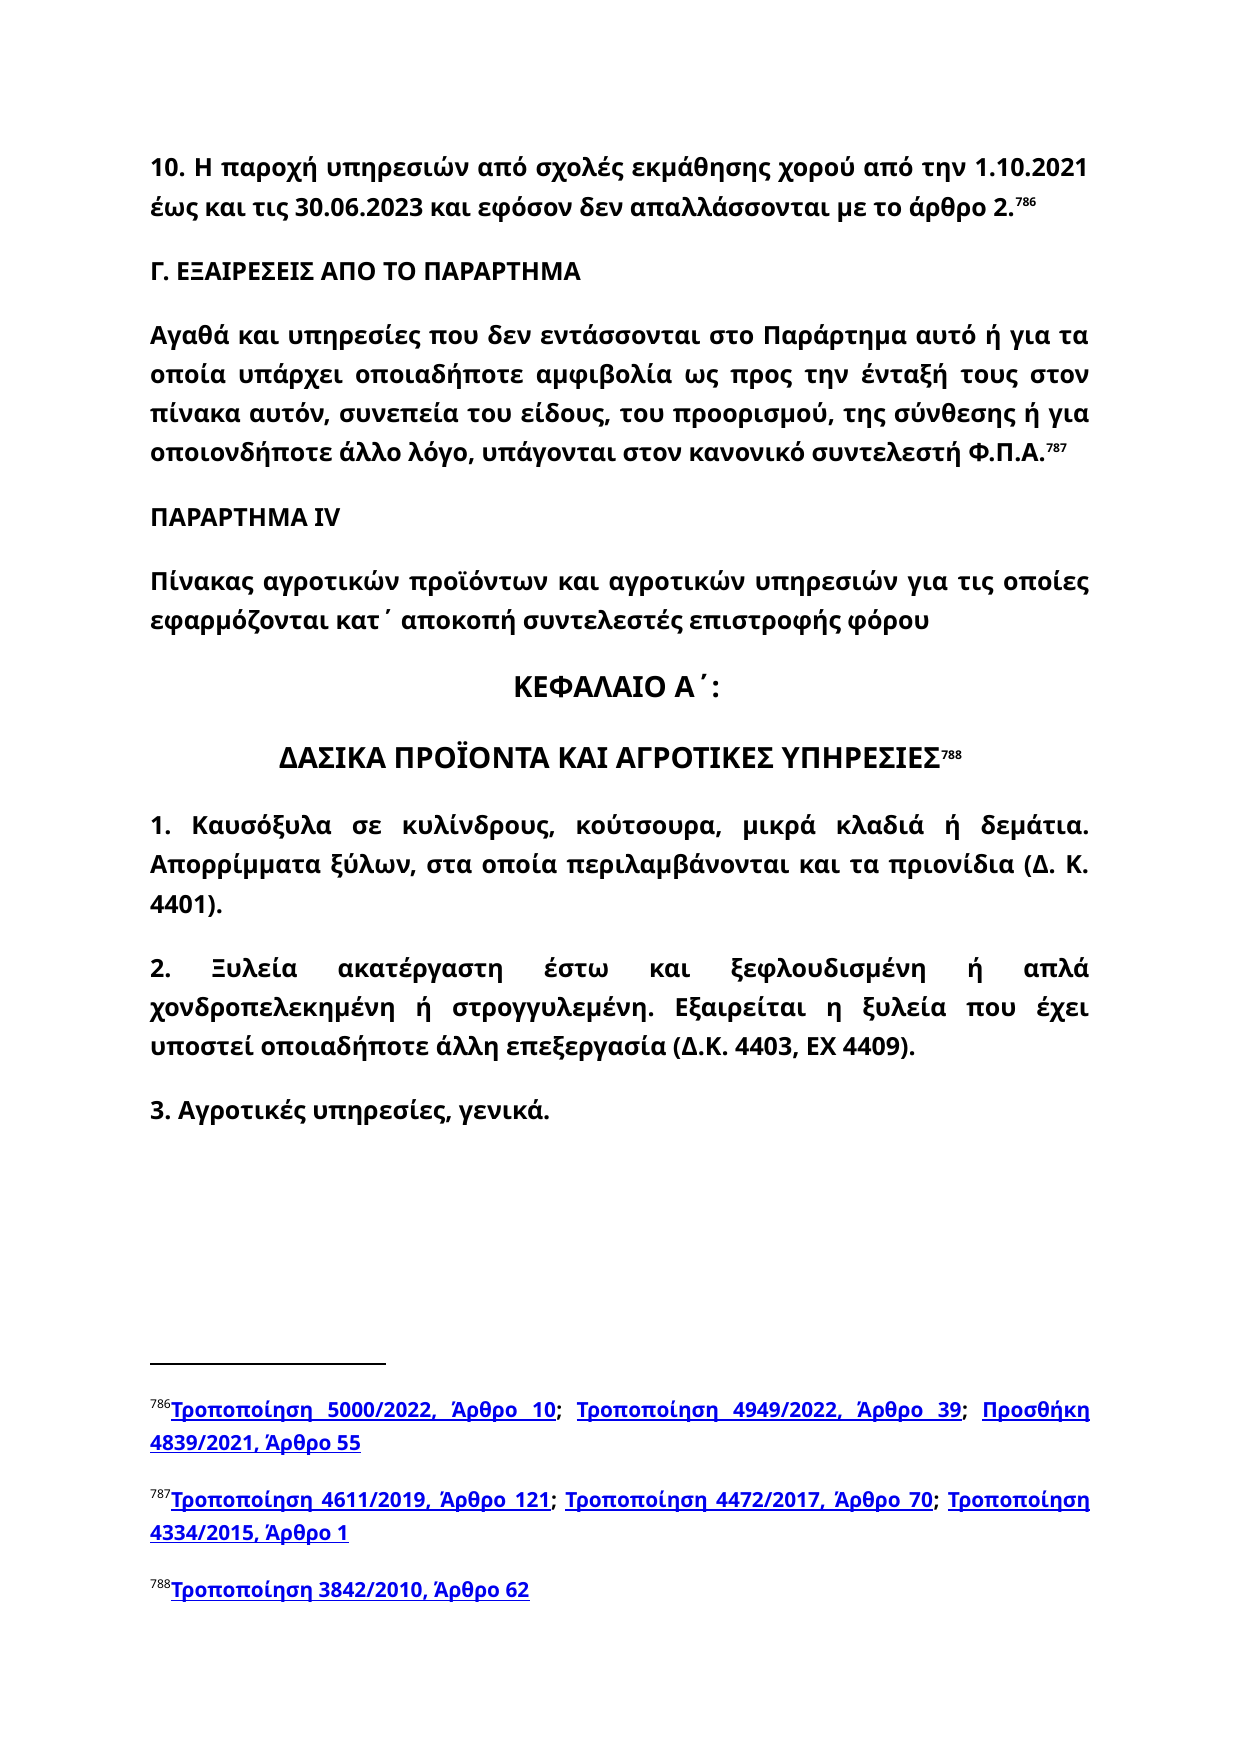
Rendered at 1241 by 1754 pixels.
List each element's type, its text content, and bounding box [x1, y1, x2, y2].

text Γ. ΕΞΑΙΡΕΣΕΙΣ ΑΠΟ ΤΟ ΠΑΡΑΡΤΗΜΑ [150, 253, 1090, 287]
text Πίνακας αγροτικών προϊόντων και αγροτικών υπηρεσιών για τις οποίες εφαρμόζονται κατ΄ αποκοπή συντελεστές επιστροφής φόρου [150, 563, 1090, 637]
text Τροποποίηση 5000/2022, Άρθρο 10; Τροποποίηση 4949/2022, Άρθρο 39; Προσθήκη 4839/2021, Άρθρο 55 [150, 1395, 1090, 1456]
text 10. Η παροχή υπηρεσιών από σχολές εκμάθησης χορού από την 1.10.2021 έως και τις 30.06.2023 και εφόσον δεν απαλλάσσονται με το άρθρο 2. [150, 150, 1090, 223]
text Τροποποίηση 4611/2019, Άρθρο 121; Τροποποίηση 4472/2017, Άρθρο 70; Τροποποίηση 4334/2015, Άρθρο 1 [150, 1485, 1090, 1546]
subtitle ΚΕΦΑΛΑΙΟ Α΄: [150, 667, 1090, 706]
text 1. Καυσόξυλα σε κυλίνδρους, κούτσουρα, μικρά κλαδιά ή δεμάτια. Απορρίμματα ξύλων, στα οποία περιλαμβάνονται και τα πριονίδια (Δ. Κ. 4401). [150, 808, 1090, 920]
subtitle ΔΑΣΙΚΑ ΠΡΟΪΟΝΤΑ ΚΑΙ ΑΓΡΟΤΙΚΕΣ ΥΠΗΡΕΣΙΕΣ [150, 737, 1090, 777]
text Αγαθά και υπηρεσίες που δεν εντάσσονται στο Παράρτημα αυτό ή για τα οποία υπάρχει οποιαδήποτε αμφιβολία ως προς την ένταξή τους στον πίνακα αυτόν, συνεπεία του είδους, του προορισμού, της σύνθεσης ή για οποιονδήποτε άλλο λόγο, υπάγονται στον κανονικό συντελεστή Φ.Π.Α. [150, 317, 1090, 469]
text Τροποποίηση 3842/2010, Άρθρο 62 [150, 1576, 1090, 1604]
text 3. Αγροτικές υπηρεσίες, γενικά. [150, 1093, 1090, 1127]
text ΠΑΡΑΡΤΗΜΑ IV [150, 499, 1090, 533]
text 2. Ξυλεία ακατέργαστη έστω και ξεφλουδισμένη ή απλά χονδροπελεκημένη ή στρογγυλεμένη. Εξαιρείται η ξυλεία που έχει υποστεί οποιαδήποτε άλλη επεξεργασία (Δ.Κ. 4403, ΕΧ 4409). [150, 950, 1090, 1063]
